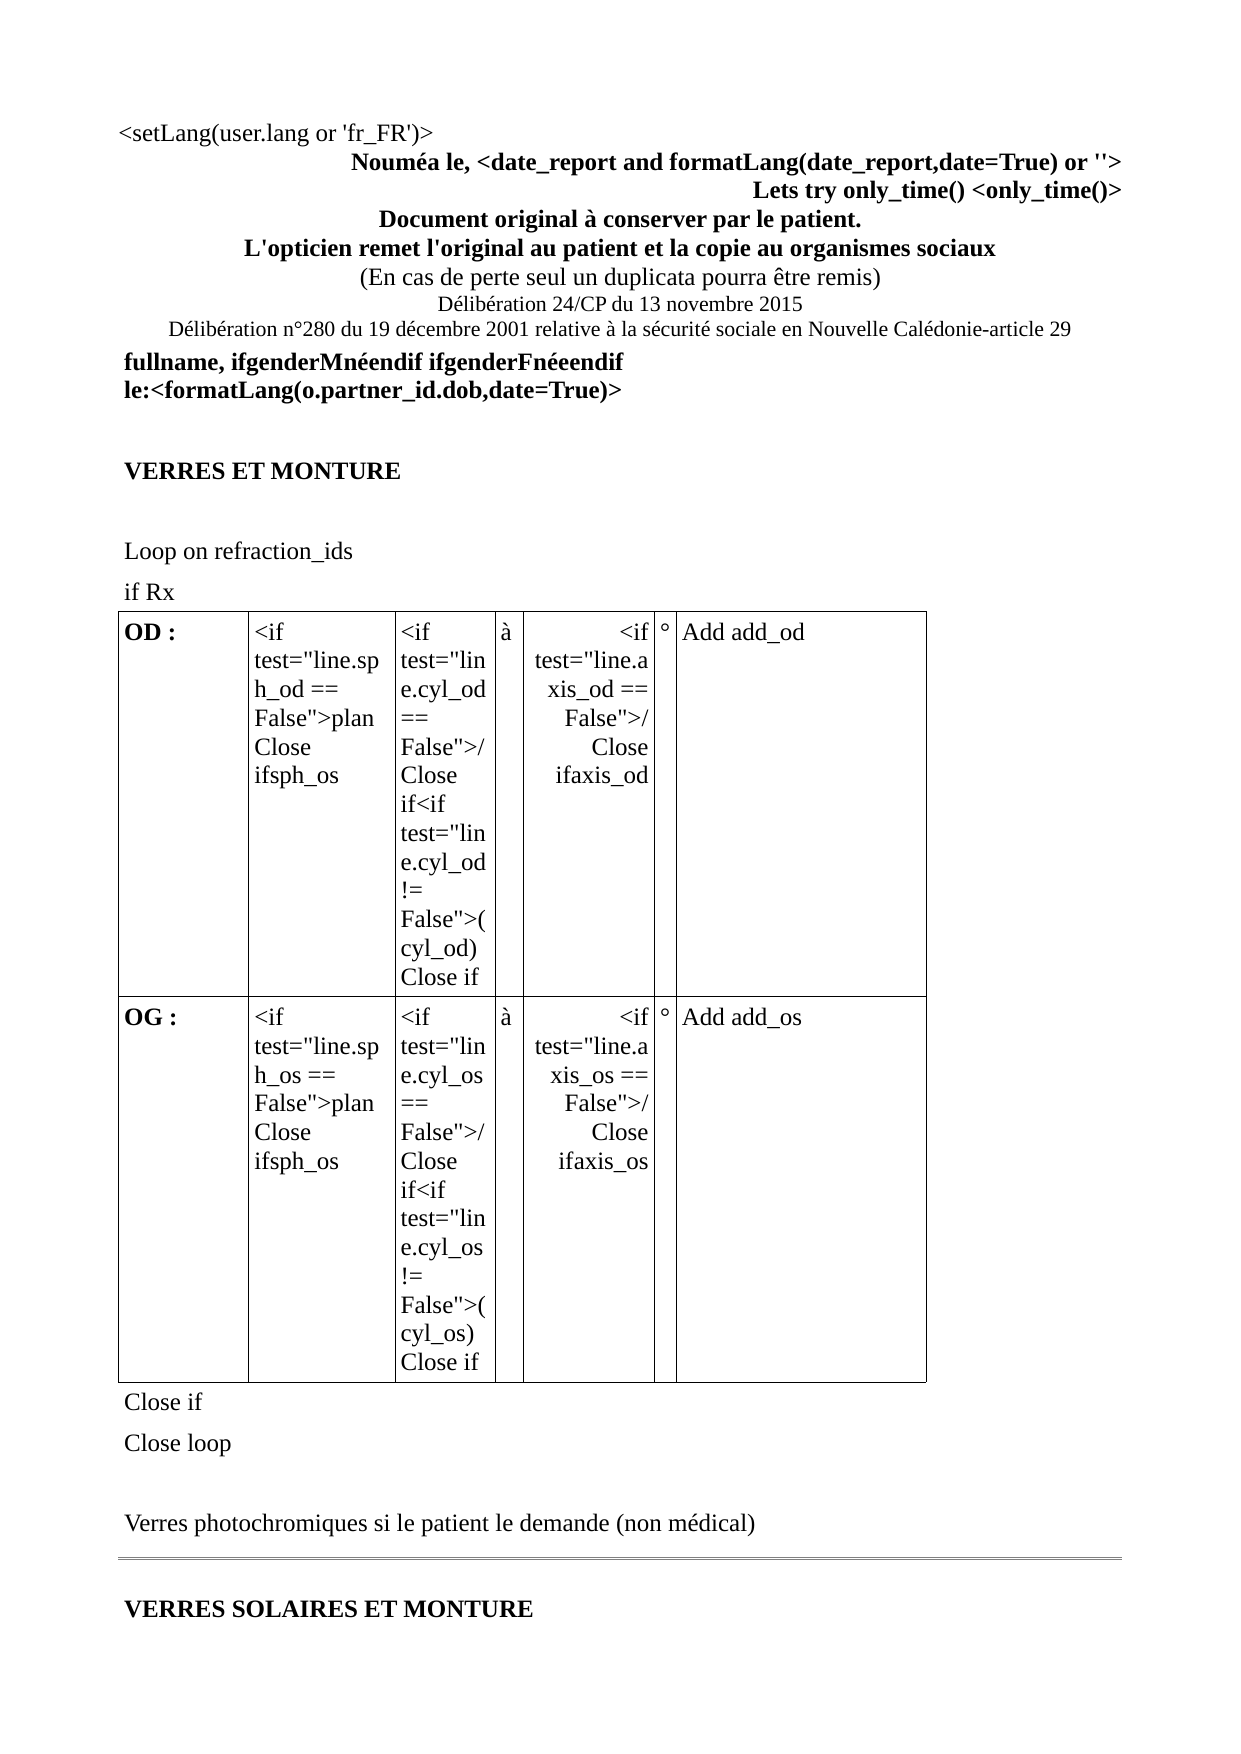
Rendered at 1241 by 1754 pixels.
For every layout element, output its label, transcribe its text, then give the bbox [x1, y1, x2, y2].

table_cell [676, 1462, 926, 1502]
table_cell <if test="line.axis_os == False">/Close ifaxis_os [524, 997, 654, 1382]
table_cell [676, 531, 926, 571]
table_cell [249, 1383, 395, 1422]
table_cell [249, 1422, 395, 1462]
table_cell Verres photochromiques si le patient le demande (non médical) [118, 1503, 926, 1543]
table_cell [523, 410, 654, 450]
table_cell [249, 1462, 395, 1502]
table_cell à [496, 997, 523, 1382]
table_cell [654, 1383, 676, 1422]
table_cell <if test="line.cyl_od == False">/Close if<if test="line.cyl_od != False">(cyl_od)Close if [396, 612, 495, 996]
table_cell Add add_od [677, 612, 926, 996]
table_cell [654, 571, 676, 611]
table_cell [523, 1462, 654, 1502]
table_cell VERRES ET MONTURE [118, 450, 926, 490]
table_cell [654, 1462, 676, 1502]
table_cell [395, 531, 495, 571]
table_cell Add add_os [677, 997, 926, 1382]
table_cell [676, 1422, 926, 1462]
text Nouméa le, <date_report and formatLang(date_report,date=True) or ''> [118, 147, 1122, 176]
table_cell [395, 1383, 495, 1422]
table_cell [523, 531, 654, 571]
table_cell [654, 531, 676, 571]
table_cell [495, 1422, 523, 1462]
text <setLang(user.lang or 'fr_FR')> [118, 118, 1122, 147]
table_cell [676, 571, 926, 611]
table_cell [676, 410, 926, 450]
table_cell [523, 1383, 654, 1422]
table_cell <if test="line.sph_os == False">planClose ifsph_os [249, 997, 395, 1382]
table_cell [495, 571, 523, 611]
table_cell <if test="line.cyl_os == False">/Close if<if test="line.cyl_os != False">(cyl_os)Close if [396, 997, 495, 1382]
table_cell [676, 1383, 926, 1422]
table_cell Close if [118, 1383, 248, 1422]
table_cell if Rx [118, 571, 395, 611]
table_cell [654, 1422, 676, 1462]
table_cell <if test="line.axis_od == False">/Close ifaxis_od [524, 612, 654, 996]
table_cell [118, 490, 926, 531]
table_cell à [496, 612, 523, 996]
table_cell [395, 1462, 495, 1502]
table_cell ° [655, 612, 676, 996]
table_cell Close loop [118, 1422, 248, 1462]
table_cell [523, 1422, 654, 1462]
text Lets try only_time() <only_time()> [118, 176, 1122, 204]
table_header VERRES SOLAIRES ET MONTURE [118, 1589, 926, 1629]
table_cell [495, 1462, 523, 1502]
table_cell [495, 531, 523, 571]
table_cell [395, 1422, 495, 1462]
table_cell [654, 410, 676, 450]
table_cell OD : [119, 612, 248, 996]
table_header fullname, ifgenderMnéendif ifgenderFnéeendif le:<formatLang(o.partner_id.dob,date=True)> [118, 341, 926, 410]
table_cell OG : [119, 997, 248, 1382]
table_cell [395, 571, 495, 611]
table_cell ° [655, 997, 676, 1382]
table_cell <if test="line.sph_od == False">planClose ifsph_os [249, 612, 395, 996]
table_cell [495, 1383, 523, 1422]
table_cell Loop on refraction_ids [118, 531, 395, 571]
text Document original à conserver par le patient. L'opticien remet l'original au patient et la copie au organismes sociaux (En cas de perte seul un duplicata pourra être remis) Délibération 24/CP du 13 novembre 2015 Délibération n°280 du 19 décembre 2001 relative à la sécurité sociale en Nouvelle Calédonie-article 29 [118, 204, 1122, 341]
table_cell [495, 410, 523, 450]
table_cell [118, 1462, 248, 1502]
table_cell [523, 571, 654, 611]
table_cell [118, 410, 495, 450]
